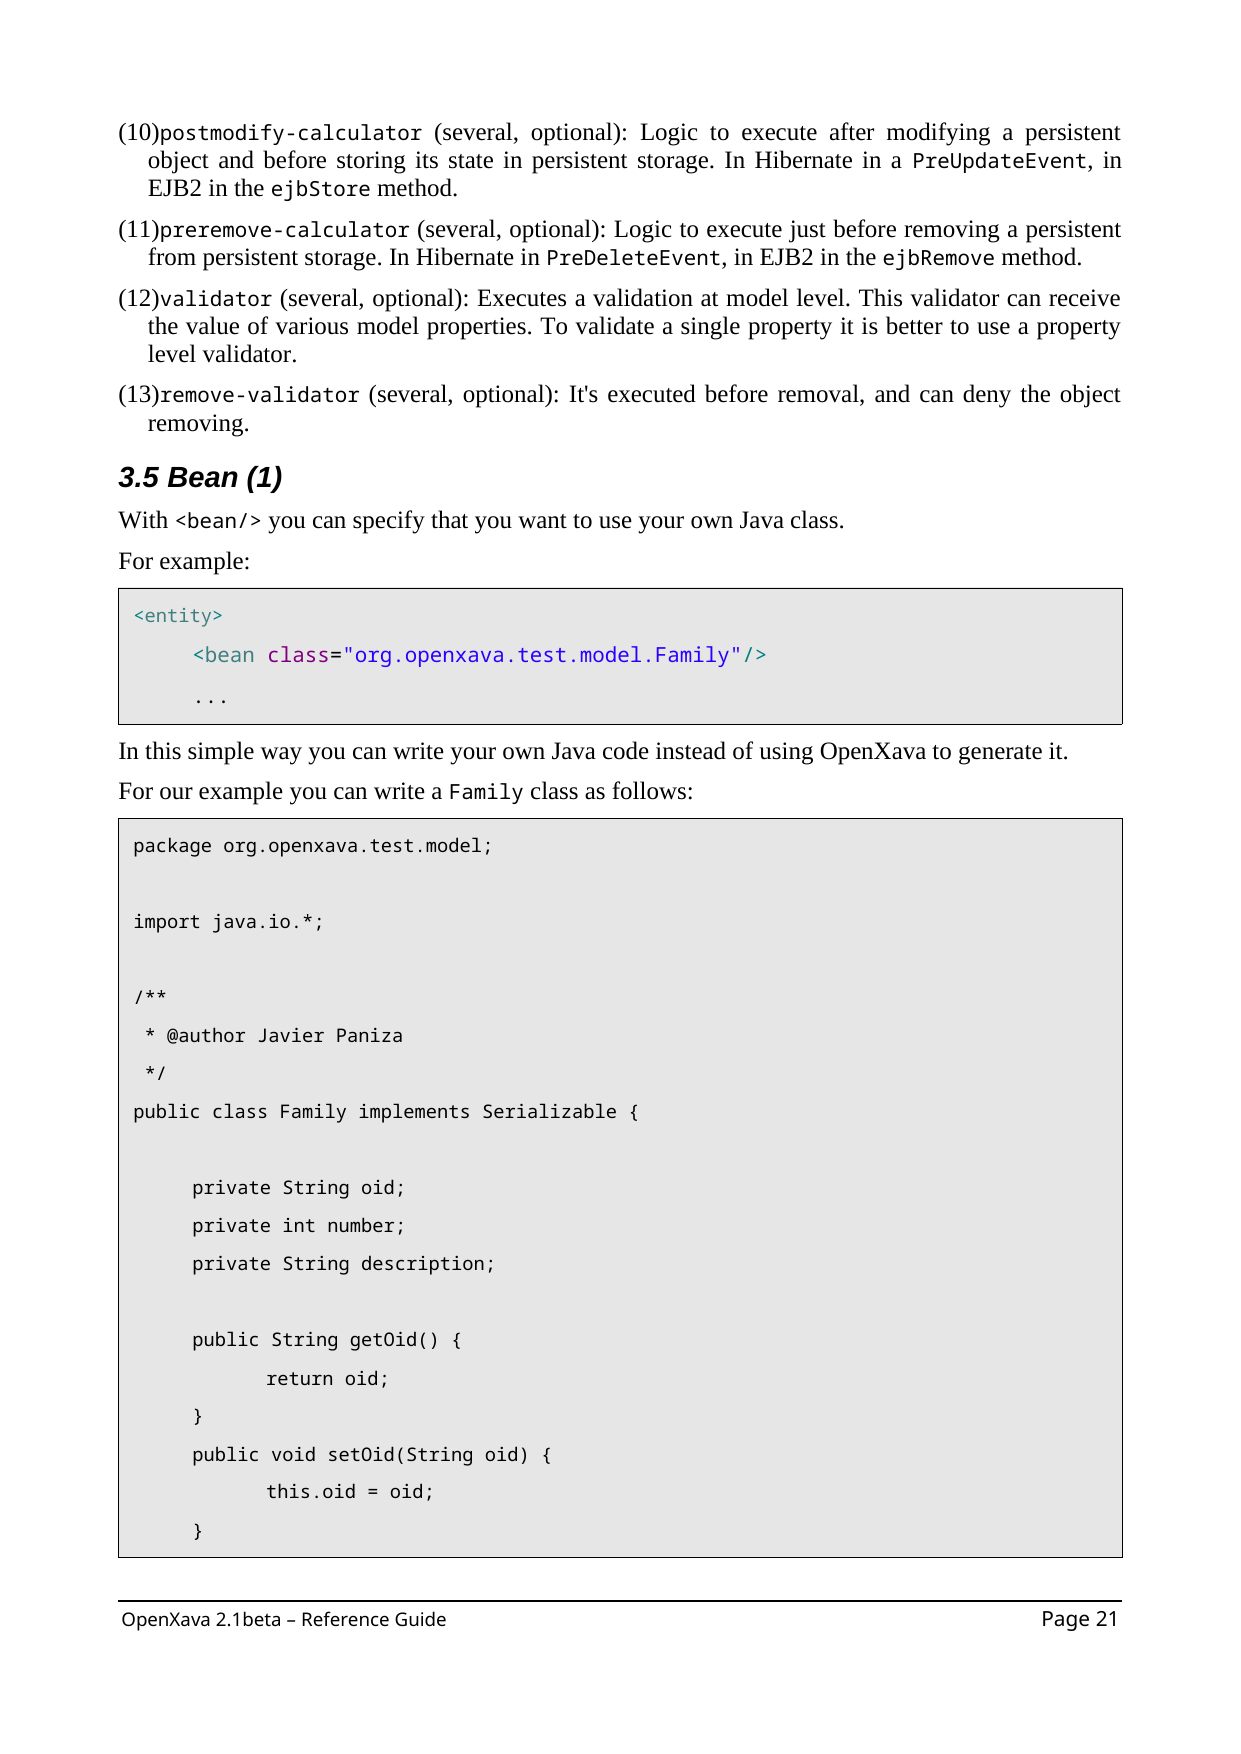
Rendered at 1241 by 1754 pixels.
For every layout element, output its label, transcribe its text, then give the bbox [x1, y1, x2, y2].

text For our example you can write a Family class as follows: [118, 777, 1122, 805]
list validator (several, optional): Executes a validation at model level. This validator can receive the value of various model properties. To validate a single property it is better to use a property level validator. [118, 284, 1122, 368]
list remove-validator (several, optional): It's executed before removal, and can deny the object removing. [118, 380, 1122, 436]
text private String oid; [119, 1160, 1122, 1198]
text import java.io.*; [119, 894, 1122, 932]
text public class Family implements Serializable { [119, 1084, 1122, 1122]
text For example: [118, 547, 1122, 575]
text this.oid = oid; [119, 1464, 1122, 1502]
text } [119, 1502, 1122, 1557]
text } [119, 1388, 1122, 1426]
text return oid; [119, 1350, 1122, 1388]
text With <bean/> you can specify that you want to use your own Java class. [118, 507, 1122, 535]
text <bean class="org.openxava.test.model.Family"/> [119, 626, 1122, 666]
text In this simple way you can write your own Java code instead of using OpenXava to generate it. [118, 737, 1122, 764]
text private int number; [119, 1198, 1122, 1236]
text */ [119, 1046, 1122, 1084]
text <entity> [119, 589, 1122, 626]
text ... [119, 666, 1122, 724]
text /** [119, 970, 1122, 1008]
text public String getOid() { [119, 1312, 1122, 1350]
text package org.openxava.test.model; [119, 819, 1122, 856]
text * @author Javier Paniza [119, 1008, 1122, 1046]
text private String description; [119, 1236, 1122, 1274]
text public void setOid(String oid) { [119, 1426, 1122, 1464]
list postmodify-calculator (several, optional): Logic to execute after modifying a persistent object and before storing its state in persistent storage. In Hibernate in a PreUpdateEvent, in EJB2 in the ejbStore method. [118, 118, 1122, 203]
subtitle Bean (1) [118, 461, 1122, 494]
list preremove-calculator (several, optional): Logic to execute just before removing a persistent from persistent storage. In Hibernate in PreDeleteEvent, in EJB2 in the ejbRemove method. [118, 215, 1122, 272]
